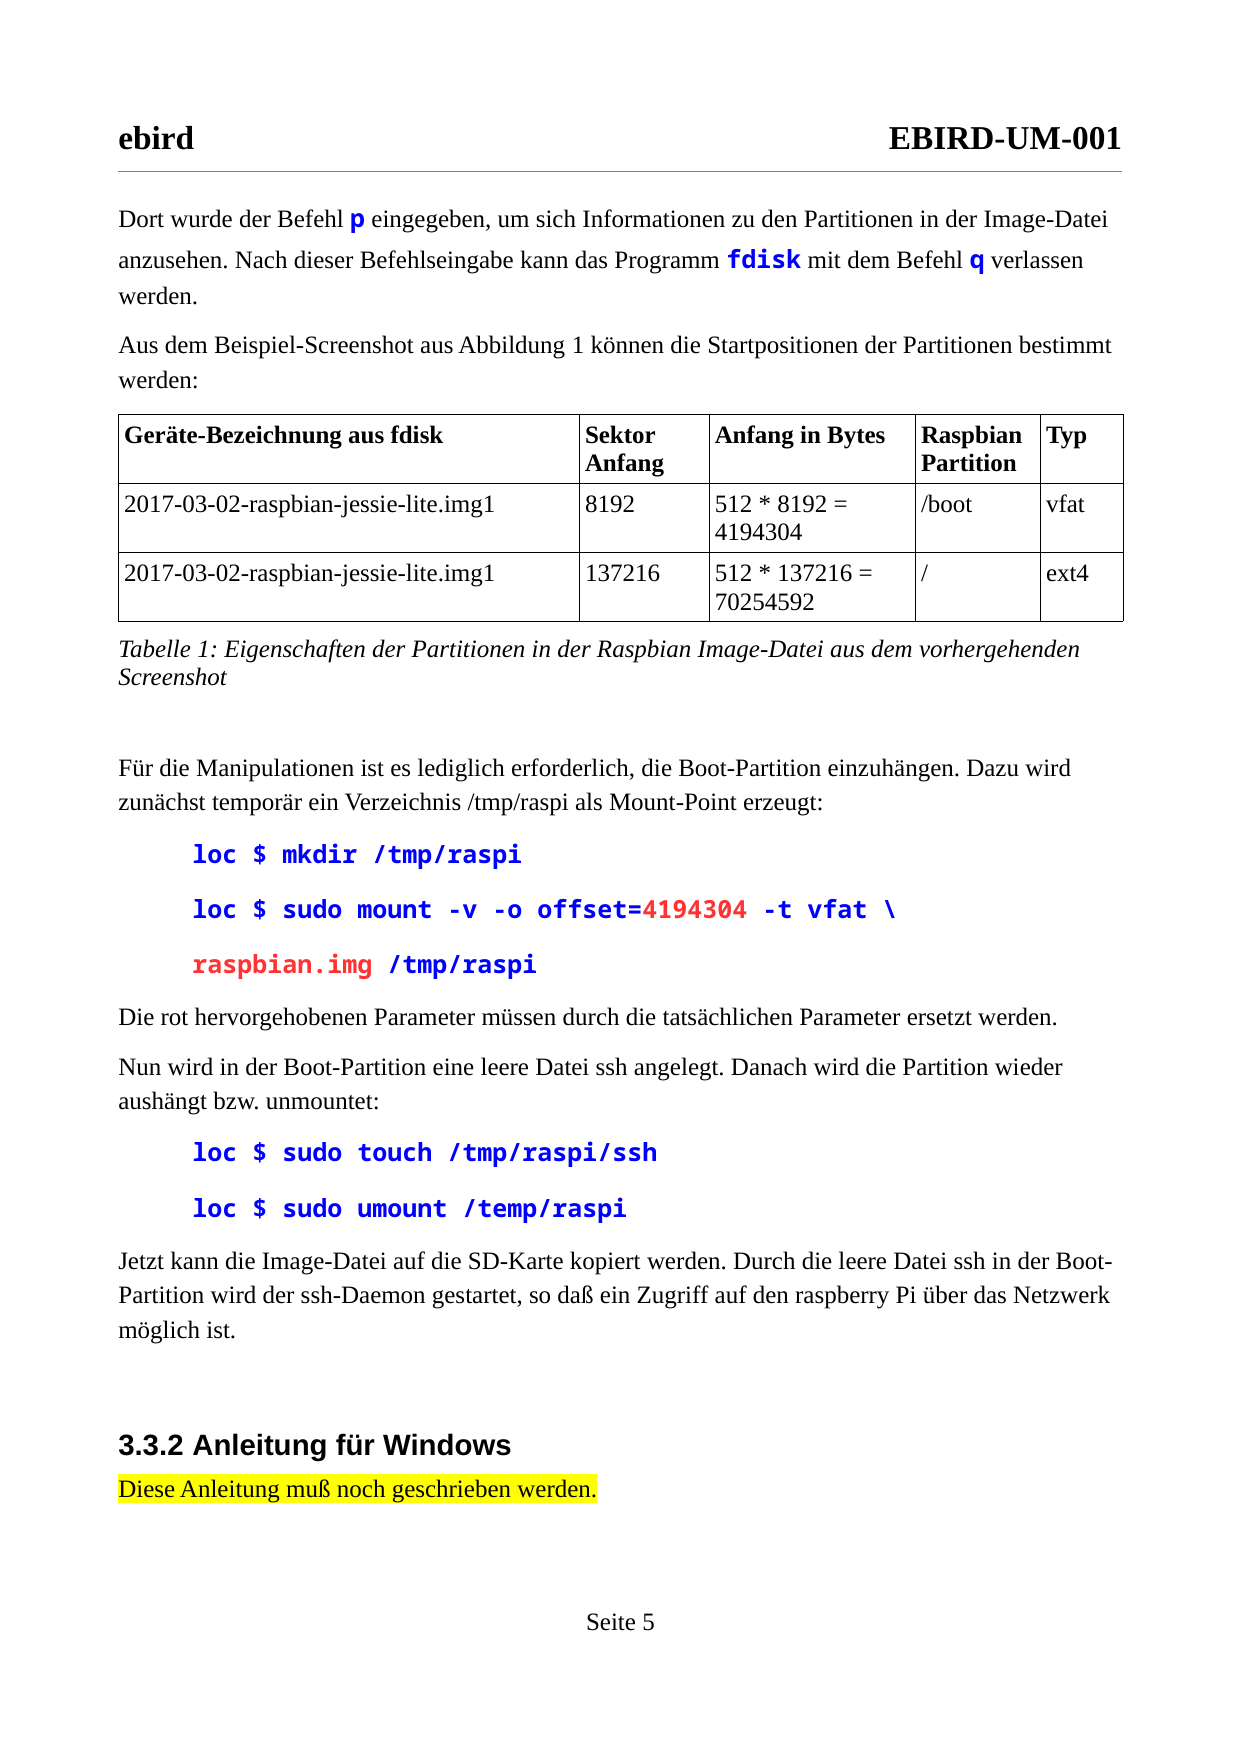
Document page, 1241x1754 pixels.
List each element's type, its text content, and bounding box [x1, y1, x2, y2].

table_cell /boot [916, 484, 1040, 552]
table_header Typ [1041, 415, 1123, 483]
table_header Anfang in Bytes [710, 415, 915, 483]
text Die rot hervorgehobenen Parameter müssen durch die tatsächlichen Parameter ersetzt werden. [118, 1002, 1122, 1031]
table_cell ext4 [1041, 553, 1123, 621]
text Dort wurde der Befehl p eingegeben, um sich Informationen zu den Partitionen in der Image-Datei anzusehen. Nach dieser Befehlseingabe kann das Programm fdisk mit dem Befehl q verlassen werden. [118, 201, 1122, 310]
text Nun wird in der Boot-Partition eine leere Datei ssh angelegt. Danach wird die Partition wieder aushängt bzw. unmountet: [118, 1052, 1122, 1115]
text loc $ sudo umount /temp/raspi [192, 1191, 1122, 1224]
table_header Raspbian Partition [916, 415, 1040, 483]
table_cell / [916, 553, 1040, 621]
text loc $ sudo touch /tmp/raspi/ssh [192, 1135, 1122, 1169]
subtitle Anleitung für Windows [118, 1428, 1122, 1461]
table_cell 512 * 8192 = 4194304 [710, 484, 915, 552]
table_cell vfat [1041, 484, 1123, 552]
text Tabelle 1: Eigenschaften der Partitionen in der Raspbian Image-Datei aus dem vorhergehenden Screenshot [118, 634, 1122, 691]
text Diese Anleitung muß noch geschrieben werden. [118, 1474, 1122, 1503]
text Für die Manipulationen ist es lediglich erforderlich, die Boot-Partition einzuhängen. Dazu wird zunächst temporär ein Verzeichnis /tmp/raspi als Mount-Point erzeugt: [118, 753, 1122, 816]
text Aus dem Beispiel-Screenshot aus Abbildung 1 können die Startpositionen der Partitionen bestimmt werden: [118, 330, 1122, 393]
table_header Geräte-Bezeichnung aus fdisk [119, 415, 579, 483]
table_cell 8192 [580, 484, 709, 552]
text Jetzt kann die Image-Datei auf die SD-Karte kopiert werden. Durch die leere Datei ssh in der Boot-Partition wird der ssh-Daemon gestartet, so daß ein Zugriff auf den raspberry Pi über das Netzwerk möglich ist. [118, 1246, 1122, 1344]
table_cell 2017-03-02-raspbian-jessie-lite.img1 [119, 553, 579, 621]
text loc $ mkdir /tmp/raspi [192, 836, 1122, 870]
table_cell 512 * 137216 = 70254592 [710, 553, 915, 621]
table_cell 2017-03-02-raspbian-jessie-lite.img1 [119, 484, 579, 552]
text loc $ sudo mount -v -o offset=4194304 -t vfat \ [192, 892, 1122, 926]
text raspbian.img /tmp/raspi [192, 947, 1122, 981]
table_cell 137216 [580, 553, 709, 621]
table_header Sektor Anfang [580, 415, 709, 483]
